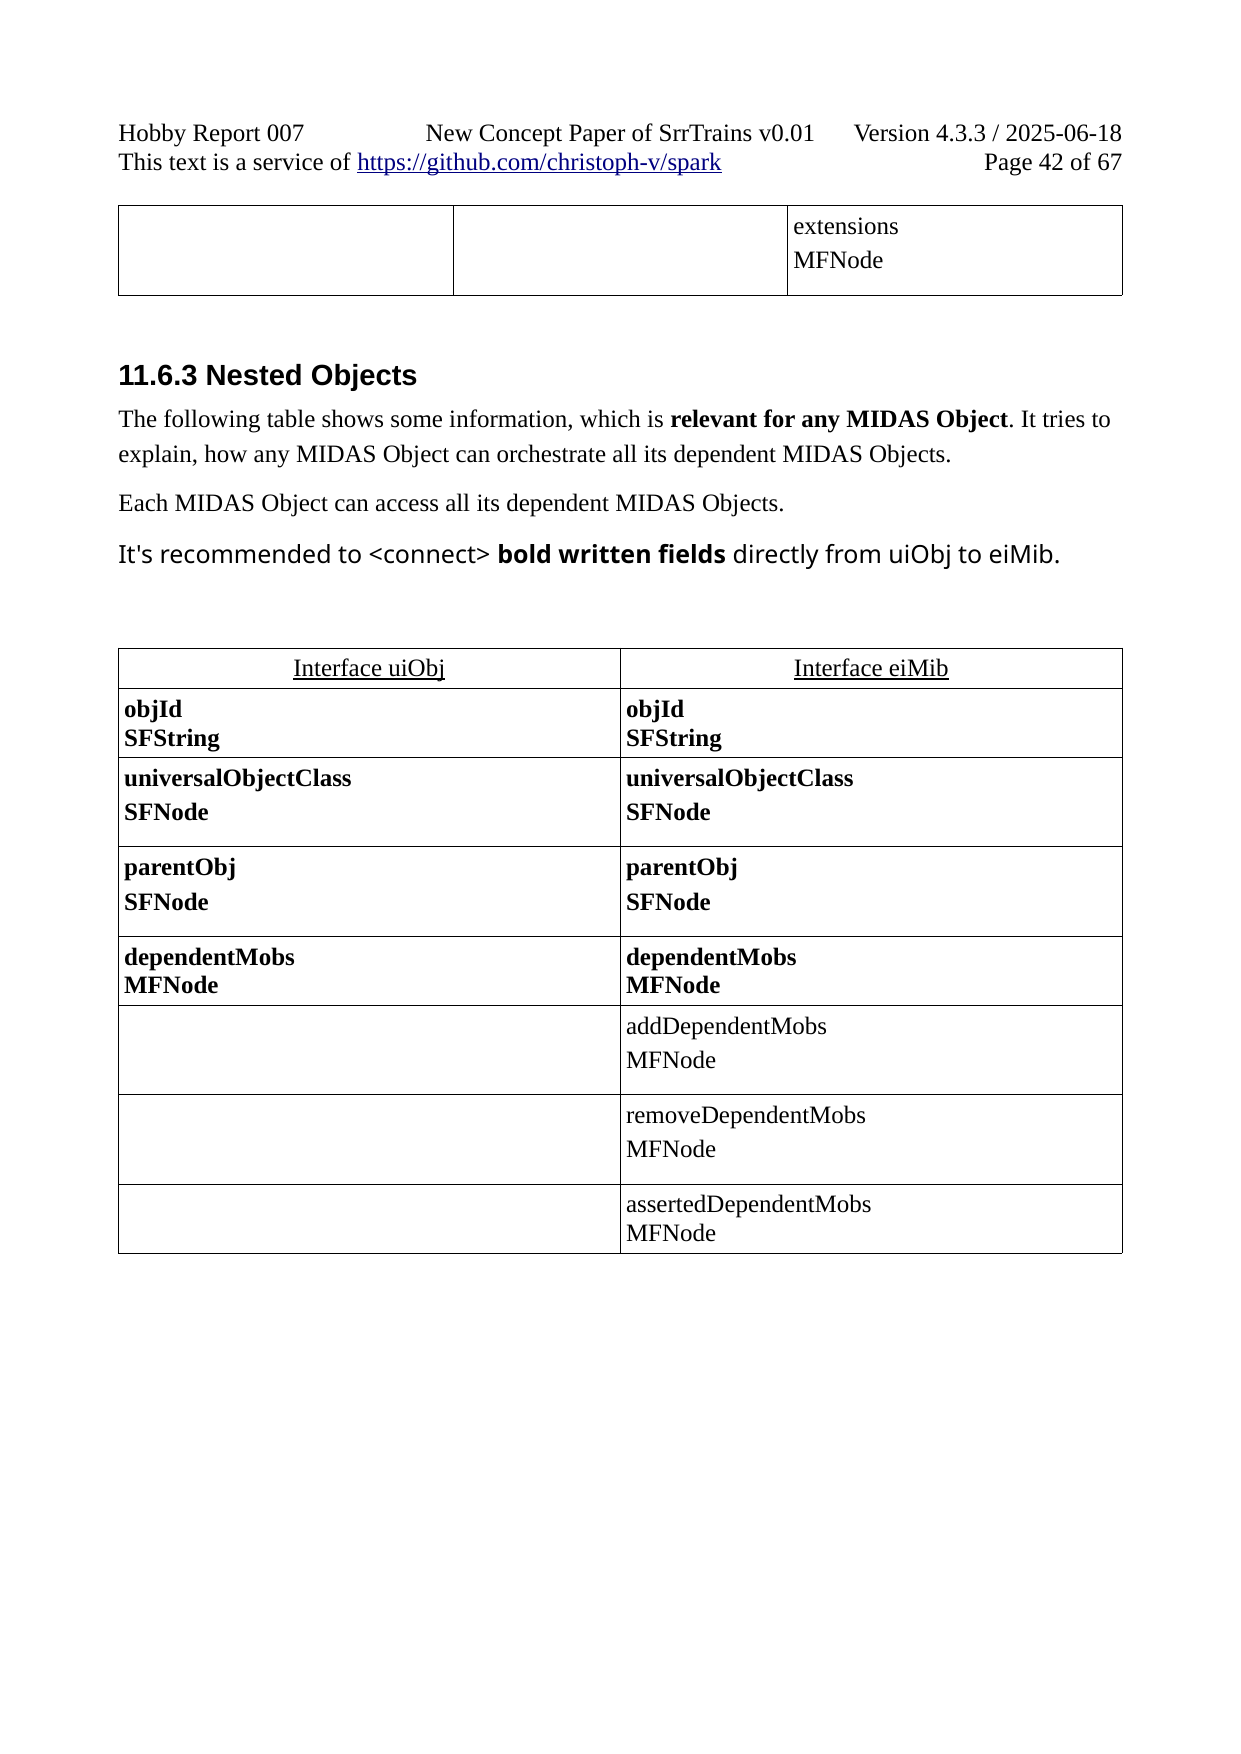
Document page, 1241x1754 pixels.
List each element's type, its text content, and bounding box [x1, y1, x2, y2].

subtitle 11.6.3 Nested Objects [118, 358, 1122, 392]
table_cell assertedDependentMobs MFNode [621, 1185, 1122, 1253]
table_cell [119, 1185, 620, 1253]
text It's recommended to <connect> bold written fields directly from uiObj to eiMib. [118, 537, 1122, 571]
table_header Interface uiObj [119, 649, 620, 688]
table_cell [119, 1095, 620, 1184]
table_cell addDependentMobs MFNode [621, 1006, 1122, 1094]
text The following table shows some information, which is relevant for any MIDAS Object. It tries to explain, how any MIDAS Object can orchestrate all its dependent MIDAS Objects. [118, 404, 1122, 467]
table_cell parentObj SFNode [119, 847, 620, 936]
table_cell [119, 1006, 620, 1094]
table_cell removeDependentMobs MFNode [621, 1095, 1122, 1184]
table_cell objId SFString [621, 689, 1122, 757]
table_cell [454, 206, 787, 294]
table_cell extensions MFNode [788, 206, 1122, 294]
table_cell objId SFString [119, 689, 620, 757]
table_cell universalObjectClass SFNode [621, 758, 1122, 846]
table_cell universalObjectClass SFNode [119, 758, 620, 846]
table_cell dependentMobs MFNode [621, 937, 1122, 1005]
table_cell dependentMobs MFNode [119, 937, 620, 1005]
table_cell [119, 206, 453, 294]
table_header Interface eiMib [621, 649, 1122, 688]
table_cell parentObj SFNode [621, 847, 1122, 936]
text Each MIDAS Object can access all its dependent MIDAS Objects. [118, 488, 1122, 517]
